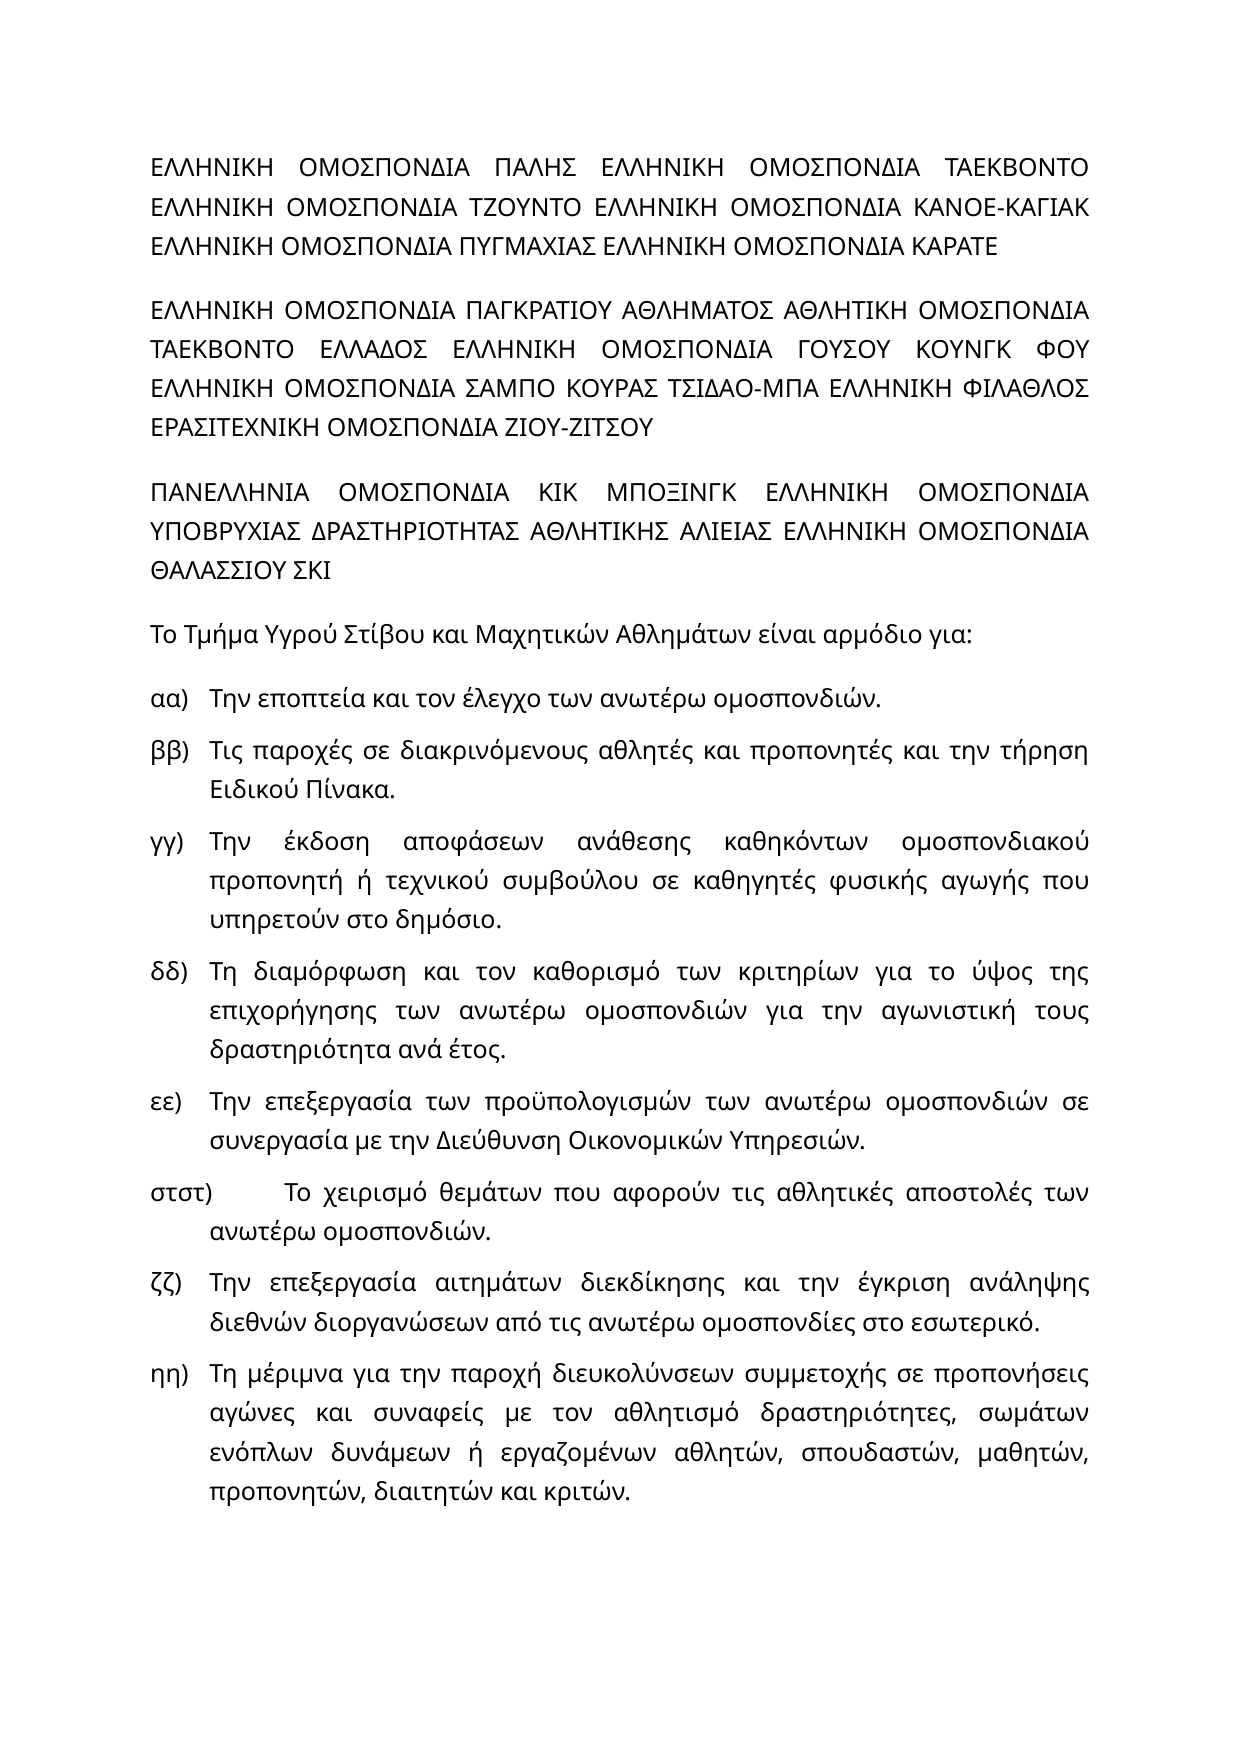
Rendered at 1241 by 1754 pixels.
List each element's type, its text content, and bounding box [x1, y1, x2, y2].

text Το Τμήμα Υγρού Στίβου και Μαχητικών Αθλημάτων είναι αρμόδιο για: [150, 617, 1090, 651]
list στστ) Το χειρισμό θεμάτων που αφορούν τις αθλητικές αποστολές των ανωτέρω ομοσπονδιών. [150, 1174, 1090, 1247]
list ββ) Τις παροχές σε διακρινόμενους αθλητές και προπονητές και την τήρηση Ειδικού Πίνακα. [150, 732, 1090, 806]
list εε) Την επεξεργασία των προϋπολογισμών των ανωτέρω ομοσπονδιών σε συνεργασία με την Διεύθυνση Οικονομικών Υπηρεσιών. [150, 1083, 1090, 1157]
list δδ) Τη διαμόρφωση και τον καθορισμό των κριτηρίων για το ύψος της επιχορήγησης των ανωτέρω ομοσπονδιών για την αγωνιστική τους δραστηριότητα ανά έτος. [150, 953, 1090, 1066]
text ΕΛΛΗΝΙΚΗ ΟΜΟΣΠΟΝΔΙΑ ΠΑΓΚΡΑΤΙΟΥ ΑΘΛΗΜΑΤΟΣ ΑΘΛΗΤΙΚΗ ΟΜΟΣΠΟΝΔΙΑ ΤΑΕΚΒΟΝΤΟ ΕΛΛΑΔΟΣ ΕΛΛΗΝΙΚΗ ΟΜΟΣΠΟΝΔΙΑ ΓΟΥΣΟΥ ΚΟΥΝΓΚ ΦΟΥ ΕΛΛΗΝΙΚΗ ΟΜΟΣΠΟΝΔΙΑ ΣΑΜΠΟ ΚΟΥΡΑΣ ΤΣΙΔΑΟ-ΜΠΑ ΕΛΛΗΝΙΚΗ ΦΙΛΑΘΛΟΣ ΕΡΑΣΙΤΕΧΝΙΚΗ ΟΜΟΣΠΟΝΔΙΑ ΖΙΟΥ-ΖΙΤΣΟΥ [150, 292, 1090, 444]
text ΠΑΝΕΛΛΗΝΙΑ ΟΜΟΣΠΟΝΔΙΑ ΚΙΚ ΜΠΟΞΙΝΓΚ ΕΛΛΗΝΙΚΗ ΟΜΟΣΠΟΝΔΙΑ ΥΠΟΒΡΥΧΙΑΣ ΔΡΑΣΤΗΡΙΟΤΗΤΑΣ ΑΘΛΗΤΙΚΗΣ ΑΛΙΕΙΑΣ ΕΛΛΗΝΙΚΗ ΟΜΟΣΠΟΝΔΙΑ ΘΑΛΑΣΣΙΟΥ ΣΚΙ [150, 474, 1090, 587]
list ηη) Τη μέριμνα για την παροχή διευκολύνσεων συμμετοχής σε προπονήσεις αγώνες και συναφείς με τον αθλητισμό δραστηριότητες, σωμάτων ενόπλων δυνάμεων ή εργαζομένων αθλητών, σπουδαστών, μαθητών, προπονητών, διαιτητών και κριτών. [150, 1356, 1090, 1507]
list αα) Την εποπτεία και τον έλεγχο των ανωτέρω ομοσπονδιών. [150, 681, 1090, 715]
list γγ) Την έκδοση αποφάσεων ανάθεσης καθηκόντων ομοσπονδιακού προπονητή ή τεχνικού συμβούλου σε καθηγητές φυσικής αγωγής που υπηρετούν στο δημόσιο. [150, 823, 1090, 936]
text ΕΛΛΗΝΙΚΗ ΟΜΟΣΠΟΝΔΙΑ ΠΑΛΗΣ ΕΛΛΗΝΙΚΗ ΟΜΟΣΠΟΝΔΙΑ ΤΑΕΚΒΟΝΤΟ ΕΛΛΗΝΙΚΗ ΟΜΟΣΠΟΝΔΙΑ ΤΖΟΥΝΤΟ ΕΛΛΗΝΙΚΗ ΟΜΟΣΠΟΝΔΙΑ ΚΑΝΟΕ-ΚΑΓΙΑΚ ΕΛΛΗΝΙΚΗ ΟΜΟΣΠΟΝΔΙΑ ΠΥΓΜΑΧΙΑΣ ΕΛΛΗΝΙΚΗ ΟΜΟΣΠΟΝΔΙΑ ΚΑΡΑΤΕ [150, 150, 1090, 262]
list ζζ) Την επεξεργασία αιτημάτων διεκδίκησης και την έγκριση ανάληψης διεθνών διοργανώσεων από τις ανωτέρω ομοσπονδίες στο εσωτερικό. [150, 1265, 1090, 1338]
